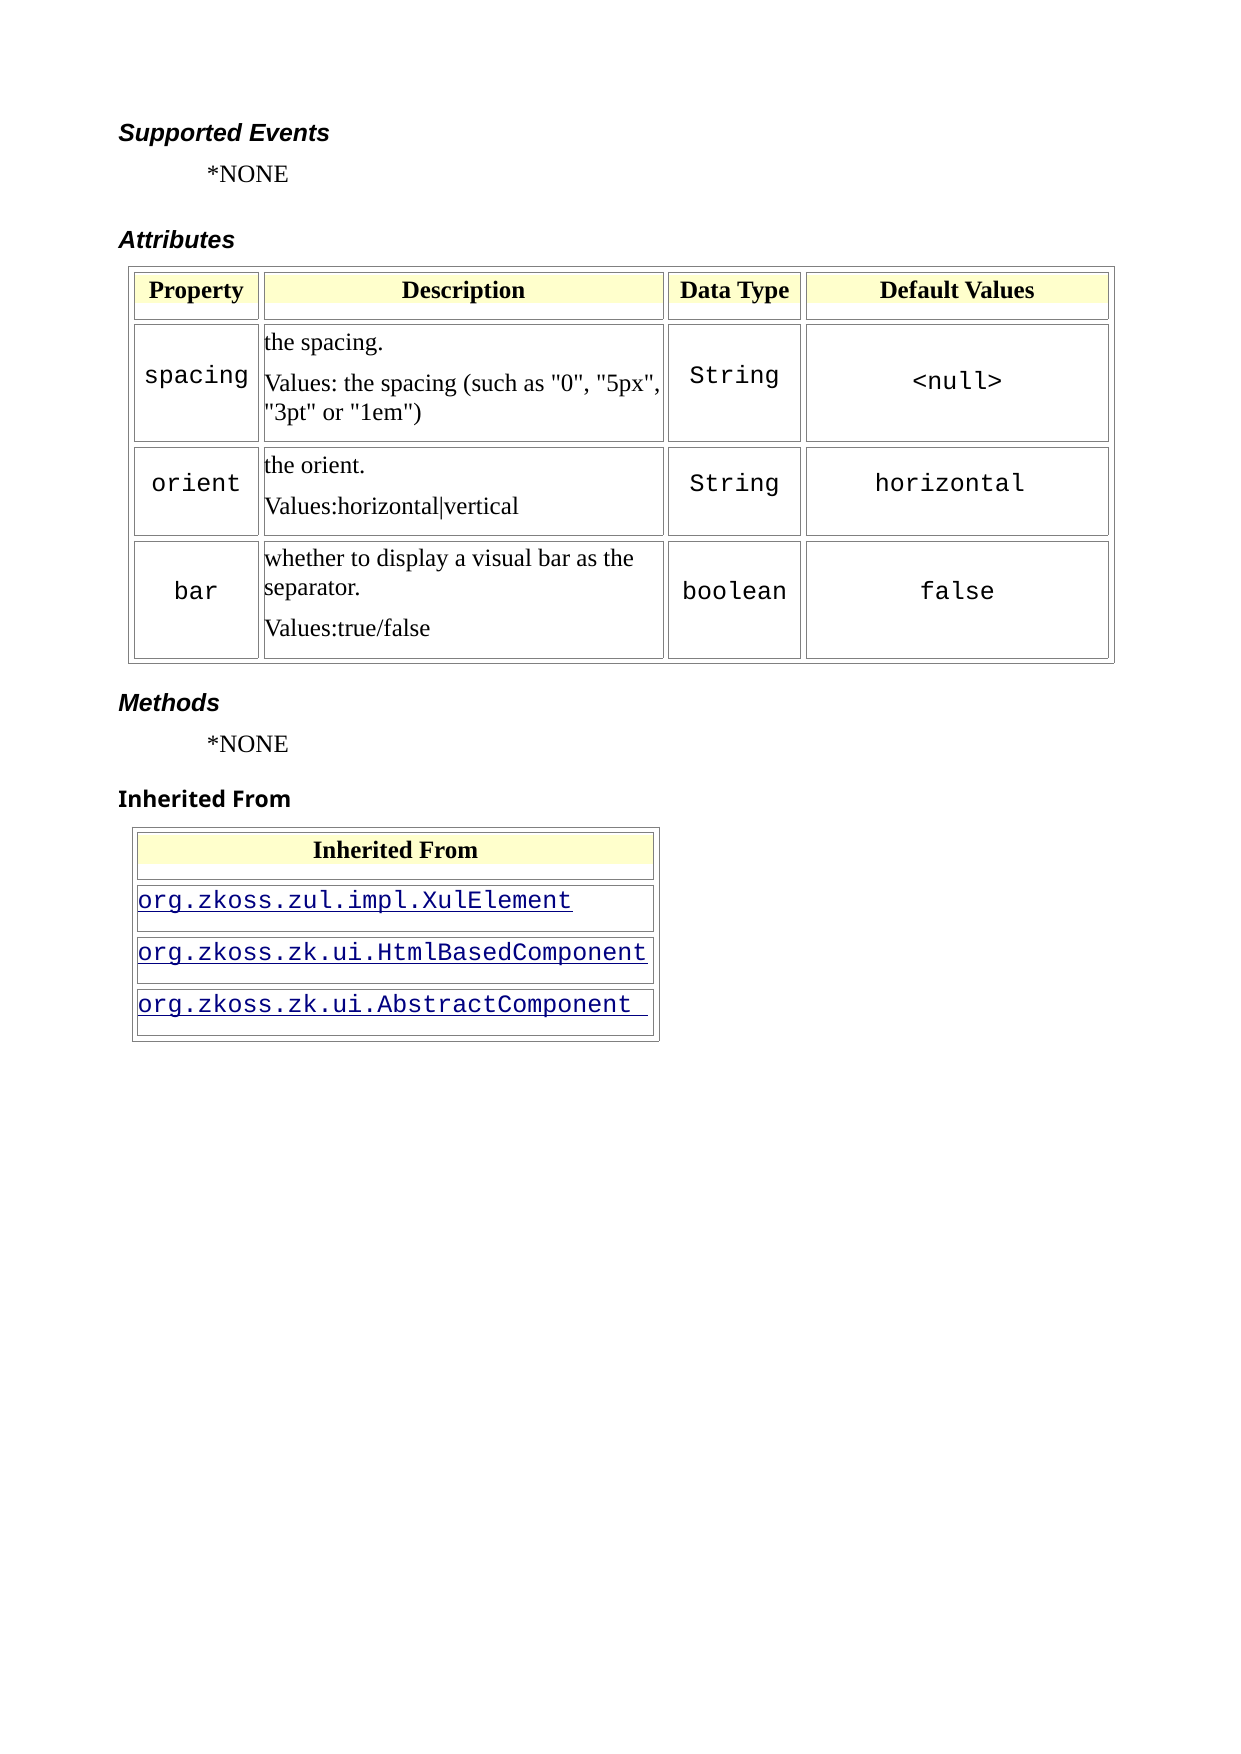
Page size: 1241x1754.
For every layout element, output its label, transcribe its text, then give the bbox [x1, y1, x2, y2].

text Inherited From [118, 783, 1122, 814]
table_cell the orient. Values:horizontal|vertical [261, 441, 666, 535]
table_header Property [131, 267, 261, 319]
subtitle Methods [118, 688, 1122, 717]
table_cell org.zkoss.zk.ui.HtmlBasedComponent [134, 931, 656, 983]
table_cell horizontal [803, 441, 1111, 535]
table_cell false [803, 535, 1111, 658]
table_cell String [666, 319, 803, 441]
subtitle Attributes [118, 225, 1122, 254]
table_cell whether to display a visual bar as the separator. Values:true/false [261, 535, 666, 658]
table_cell spacing [131, 319, 261, 441]
text *NONE [207, 729, 1122, 758]
table_header Inherited From [134, 828, 656, 879]
table_cell org.zkoss.zul.impl.XulElement [134, 879, 656, 931]
table_cell orient [131, 441, 261, 535]
table_cell org.zkoss.zk.ui.AbstractComponent [134, 983, 656, 1035]
table_header Default Values [803, 267, 1111, 319]
subtitle Supported Events [118, 118, 1122, 147]
table_cell boolean [666, 535, 803, 658]
table_header Data Type [666, 267, 803, 319]
table_cell bar [131, 535, 261, 658]
table_cell String [666, 441, 803, 535]
table_cell <null> [803, 319, 1111, 441]
table_header Description [261, 267, 666, 319]
table_cell the spacing. Values: the spacing (such as "0", "5px", "3pt" or "1em") [261, 319, 666, 441]
text *NONE [207, 159, 1122, 188]
